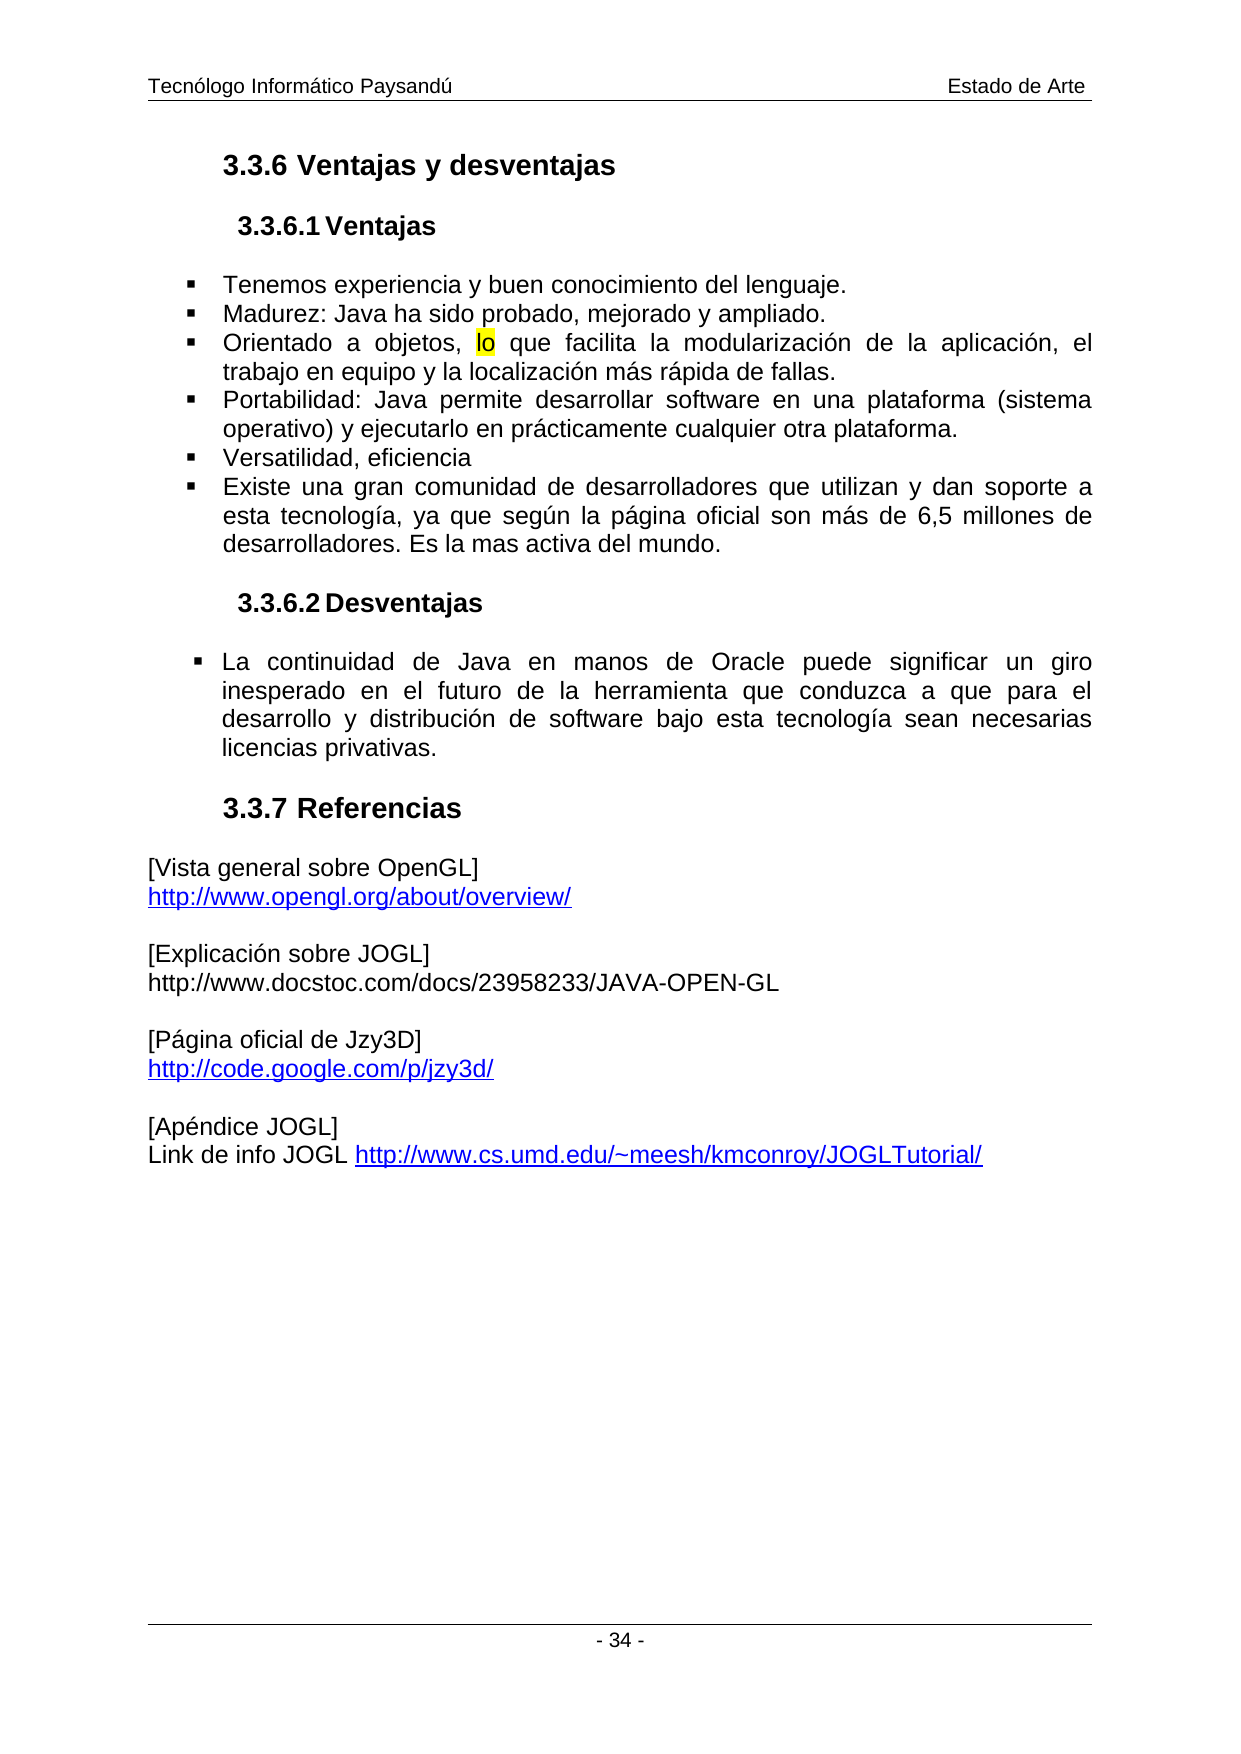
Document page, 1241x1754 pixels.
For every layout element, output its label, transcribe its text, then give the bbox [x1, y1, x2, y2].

list Versatilidad, eficiencia [185, 443, 1092, 472]
text [Vista general sobre OpenGL] [148, 853, 1092, 882]
text http://www.docstoc.com/docs/23958233/JAVA-OPEN-GL [148, 968, 1092, 997]
list Existe una gran comunidad de desarrolladores que utilizan y dan soporte a esta tecnología, ya que según la página oficial son más de 6,5 millones de desarrolladores. Es la mas activa del mundo. [185, 472, 1092, 558]
subtitle Desventajas [237, 587, 1092, 618]
list Madurez: Java ha sido probado, mejorado y ampliado. [185, 299, 1092, 328]
subtitle Referencias [223, 791, 1092, 824]
text [Explicación sobre JOGL] [148, 939, 1092, 968]
text Link de info JOGL http://www.cs.umd.edu/~meesh/kmconroy/JOGLTutorial/ [148, 1141, 1092, 1169]
text [Página oficial de Jzy3D] [148, 1026, 1092, 1054]
text http://code.google.com/p/jzy3d/ [148, 1054, 1092, 1083]
subtitle Ventajas [237, 210, 1092, 241]
list Portabilidad: Java permite desarrollar software en una plataforma (sistema operativo) y ejecutarlo en prácticamente cualquier otra plataforma. [185, 385, 1092, 443]
list Orientado a objetos, lo que facilita la modularización de la aplicación, el trabajo en equipo y la localización más rápida de fallas. [185, 328, 1092, 385]
text http://www.opengl.org/about/overview/ [148, 882, 1092, 911]
subtitle Ventajas y desventajas [223, 148, 1092, 181]
list Tenemos experiencia y buen conocimiento del lenguaje. [185, 270, 1092, 299]
list La continuidad de Java en manos de Oracle puede significar un giro inesperado en el futuro de la herramienta que conduzca a que para el desarrollo y distribución de software bajo esta tecnología sean necesarias licencias privativas. [192, 647, 1092, 762]
text [Apéndice JOGL] [148, 1112, 1092, 1141]
